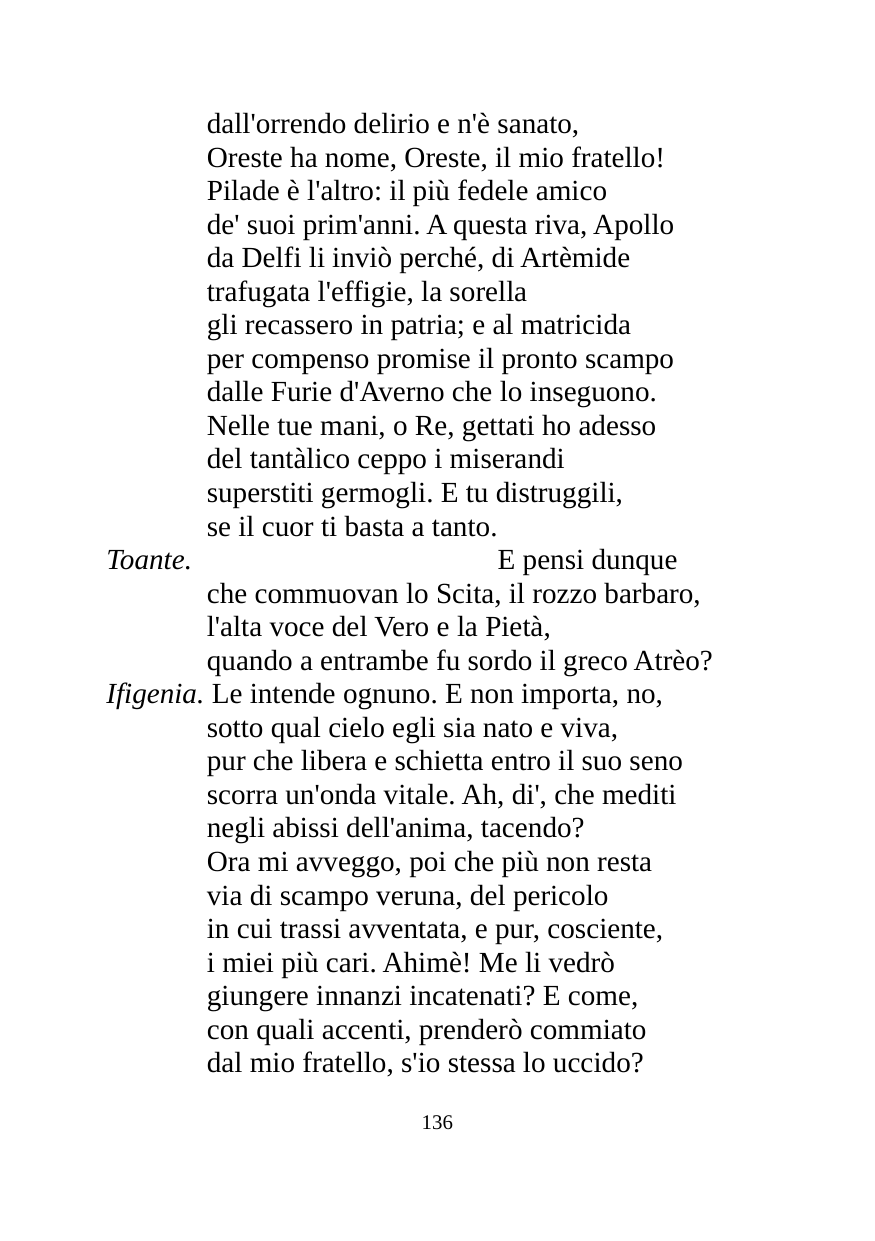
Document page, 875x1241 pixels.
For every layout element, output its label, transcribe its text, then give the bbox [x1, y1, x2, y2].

text Ifigenia. Le intende ognuno. E non importa, no, sotto qual cielo egli sia nato e viva, pur che libera e schietta entro il suo seno scorra un'onda vitale. Ah, di', che mediti negli abissi dell'anima, tacendo? Ora mi avveggo, poi che più non resta via di scampo veruna, del pericolo in cui trassi avventata, e pur, cosciente, i miei più cari. Ahimè! Me li vedrò giungere innanzi incatenati? E come, con quali accenti, prenderò commiato dal mio fratello, s'io stessa lo uccido? [106, 676, 768, 1079]
text Toante. E pensi dunque che commuovan lo Scita, il rozzo barbaro, l'alta voce del Vero e la Pietà, quando a entrambe fu sordo il greco Atrèo? [106, 542, 768, 676]
text dall'orrendo delirio e n'è sanato, Oreste ha nome, Oreste, il mio fratello! Pilade è l'altro: il più fedele amico de' suoi prim'anni. A questa riva, Apollo da Delfi li inviò perché, di Artèmide trafugata l'effigie, la sorella gli recassero in patria; e al matricida per compenso promise il pronto scampo dalle Furie d'Averno che lo inseguono. Nelle tue mani, o Re, gettati ho adesso del tantàlico ceppo i miserandi superstiti germogli. E tu distruggili, se il cuor ti basta a tanto. [106, 106, 768, 542]
